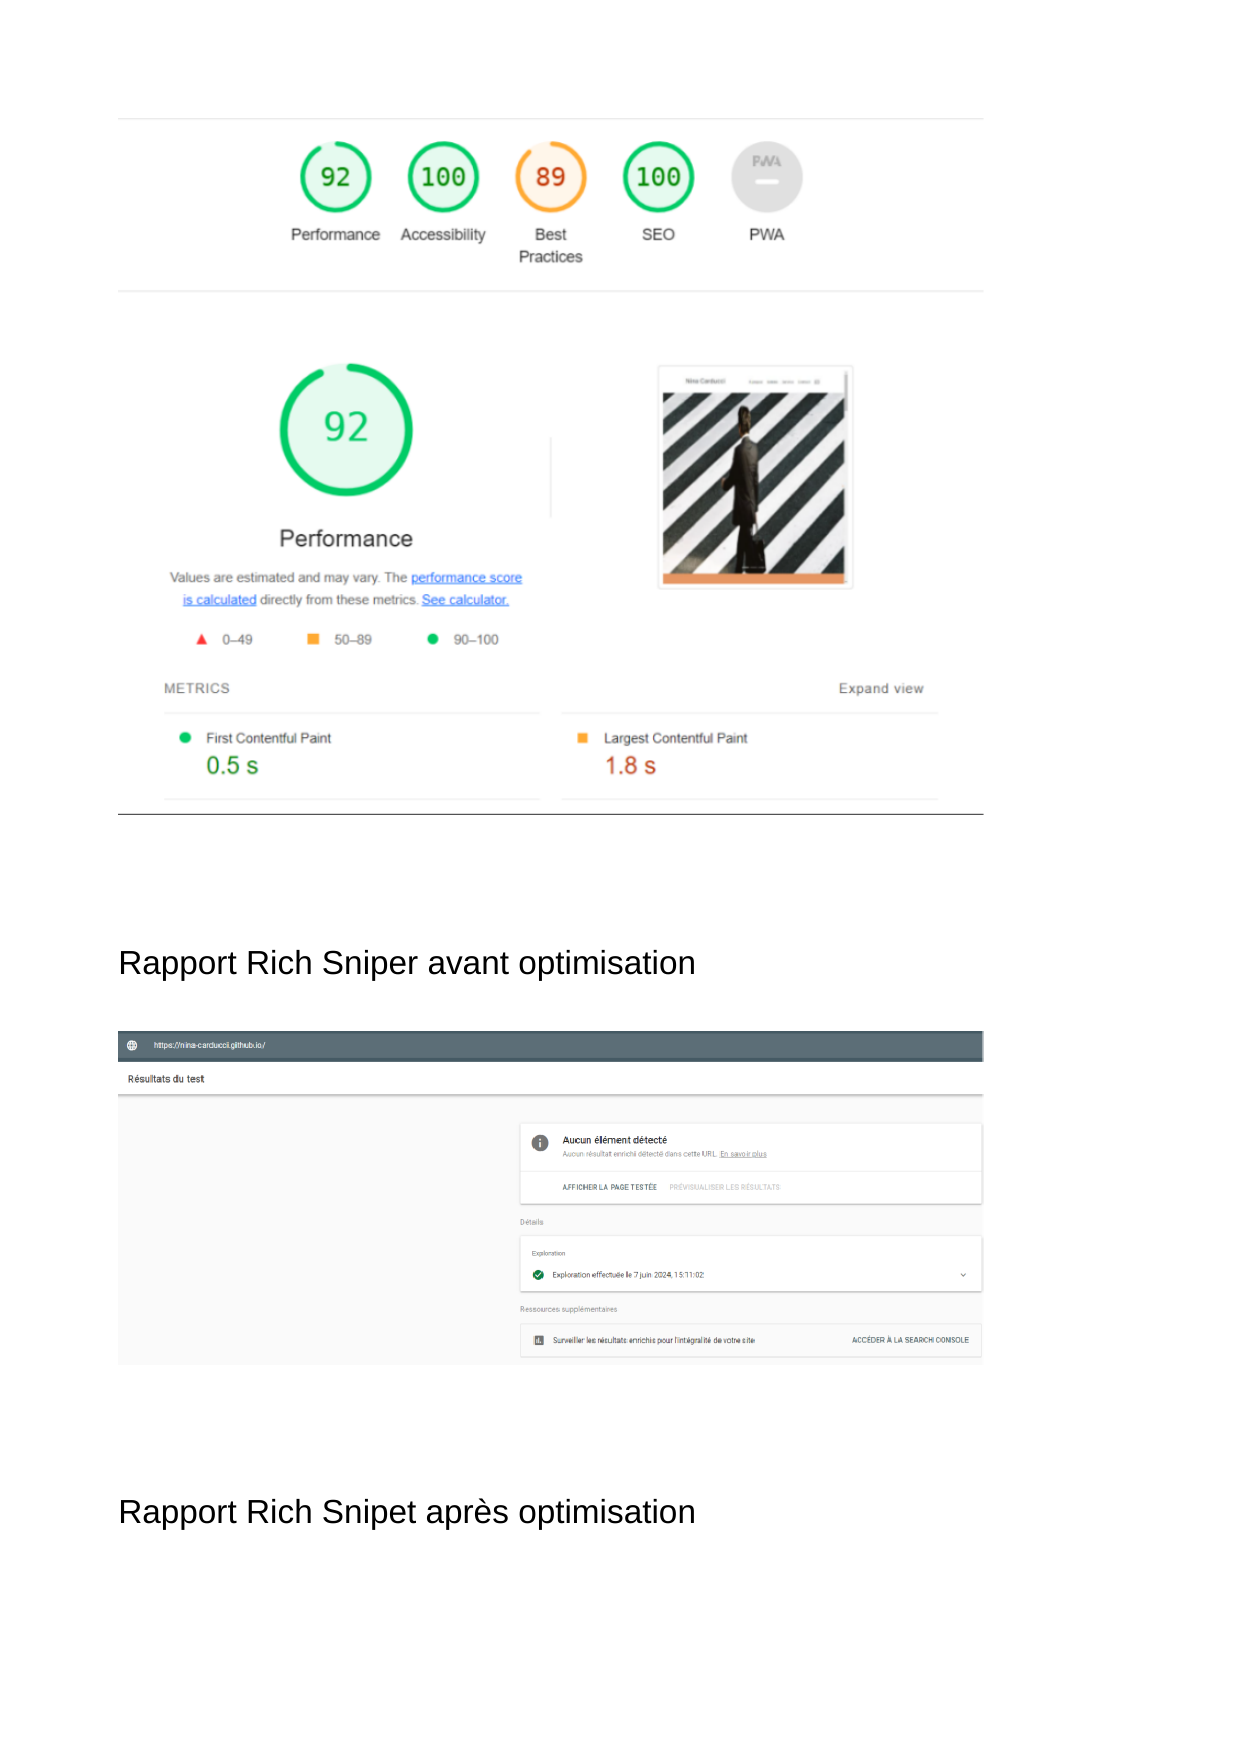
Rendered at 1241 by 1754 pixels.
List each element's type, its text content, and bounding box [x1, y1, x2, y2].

text Rapport Rich Snipet après optimisation [118, 1492, 1122, 1531]
text Rapport Rich Sniper avant optimisation [118, 943, 1122, 981]
